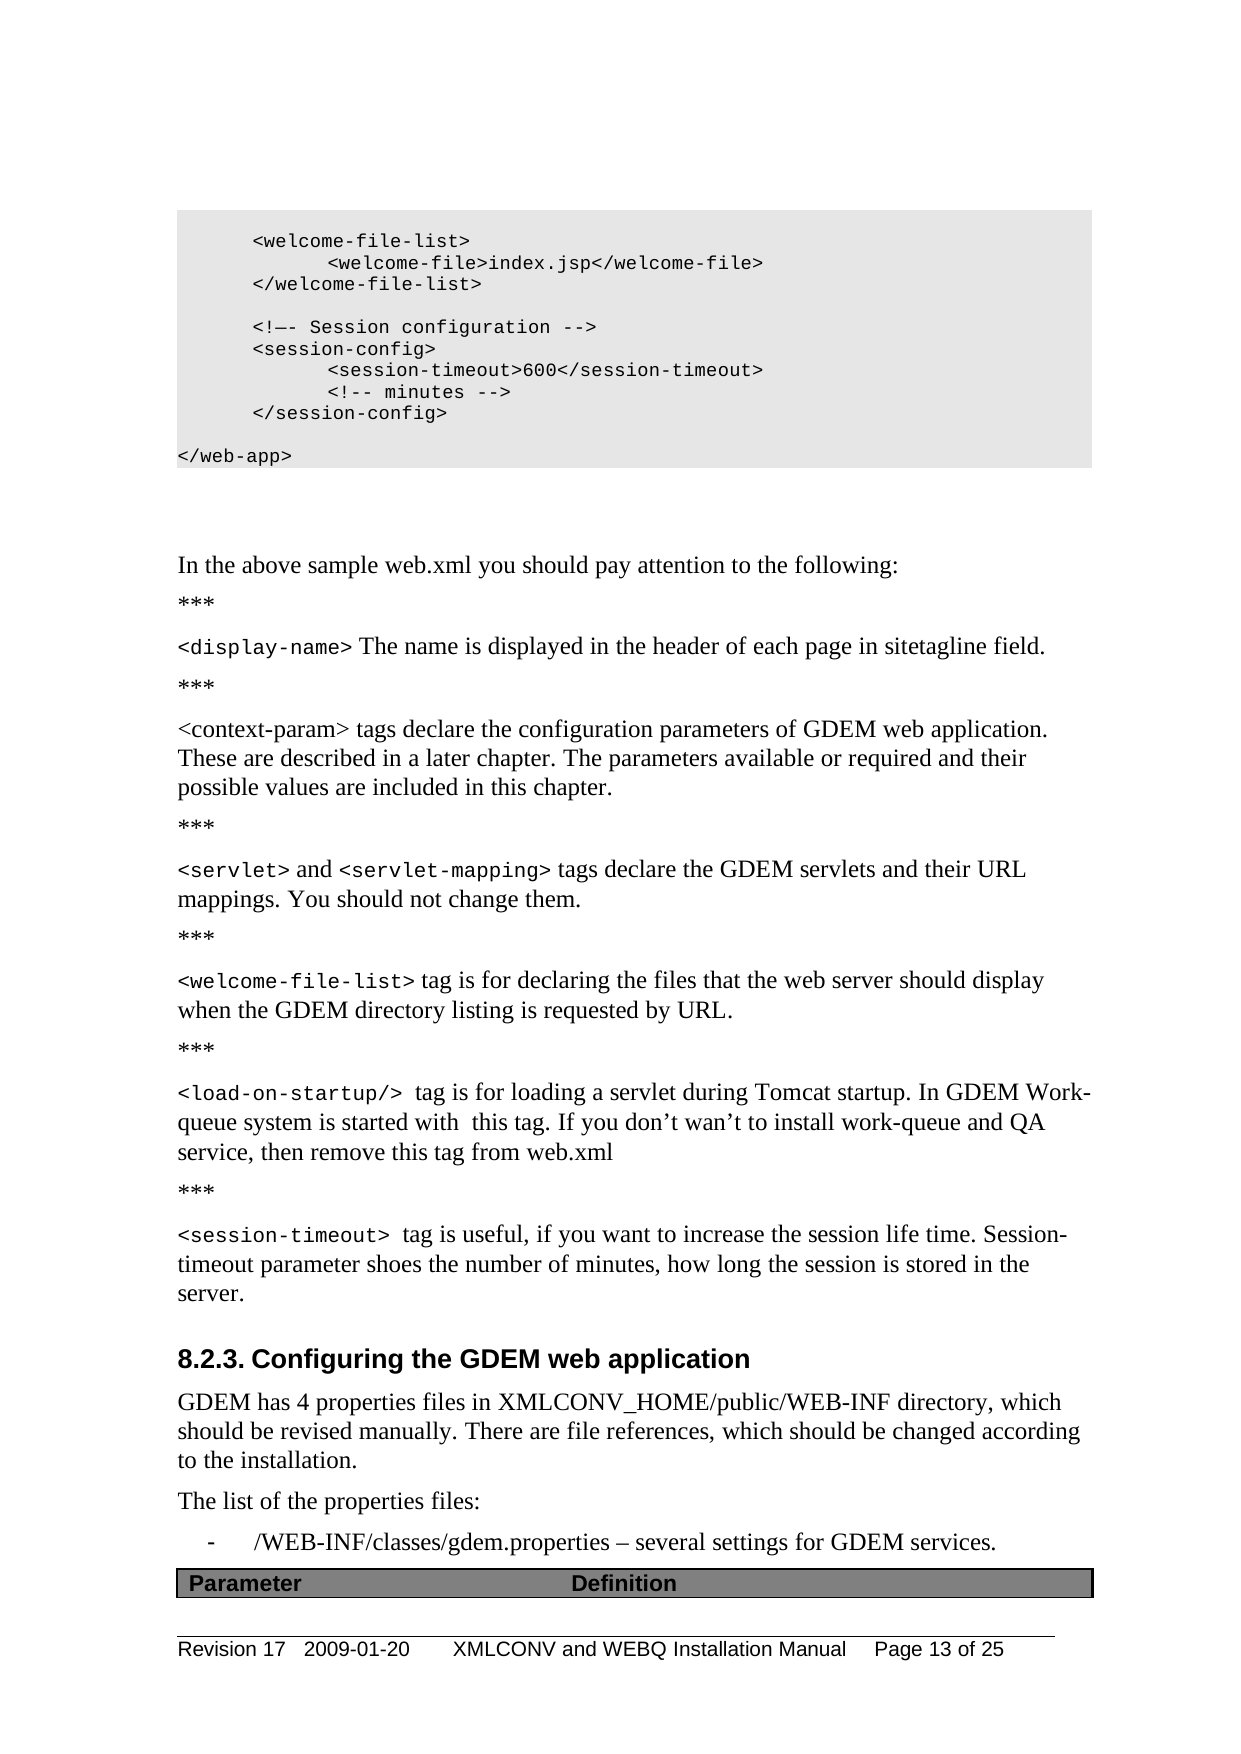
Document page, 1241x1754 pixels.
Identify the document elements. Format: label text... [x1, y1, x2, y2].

list <welcome-file>index.jsp</welcome-file> [177, 253, 1092, 275]
text *** [177, 590, 1092, 619]
subtitle Configuring the GDEM web application [177, 1343, 1092, 1374]
list <!-- minutes --> [177, 382, 1092, 403]
text <servlet> and <servlet-mapping> tags declare the GDEM servlets and their URL mappings. You should not change them. [177, 853, 1092, 913]
list </session-config> [177, 403, 1092, 425]
list </welcome-file-list> [177, 275, 1092, 296]
text *** [177, 1178, 1092, 1207]
text <welcome-file-list> tag is for declaring the files that the web server should display when the GDEM directory listing is requested by URL. [177, 965, 1092, 1024]
text <context-param> tags declare the configuration parameters of GDEM web application. These are described in a later chapter. The parameters available or required and their possible values are included in this chapter. [177, 714, 1092, 801]
list <session-config> [177, 339, 1092, 361]
text <session-timeout> tag is useful, if you want to increase the session life time. Session-timeout parameter shoes the number of minutes, how long the session is stored in the server. [177, 1218, 1092, 1307]
table_header Parameter [178, 1570, 560, 1597]
list <!—- Session configuration --> [177, 318, 1092, 339]
list <session-timeout>600</session-timeout> [177, 361, 1092, 382]
text <display-name> The name is displayed in the header of each page in sitetagline field. [177, 631, 1092, 661]
text <load-on-startup/> tag is for loading a servlet during Tomcat startup. In GDEM Work-queue system is started with this tag. If you don’t wan’t to install work-queue and QA service, then remove this tag from web.xml [177, 1077, 1092, 1166]
text *** [177, 1036, 1092, 1065]
text *** [177, 924, 1092, 953]
text *** [177, 673, 1092, 702]
text The list of the properties files: [177, 1486, 1092, 1515]
list </web-app> [177, 446, 1092, 468]
text GDEM has 4 properties files in XMLCONV_HOME/public/WEB-INF directory, which should be revised manually. There are file references, which should be changed according to the installation. [177, 1387, 1092, 1474]
text In the above sample web.xml you should pay attention to the following: [177, 549, 1092, 578]
list <welcome-file-list> [177, 232, 1092, 253]
text *** [177, 813, 1092, 842]
table_header Definition [560, 1570, 1091, 1597]
list /WEB-INF/classes/gdem.properties – several settings for GDEM services. [207, 1527, 1092, 1556]
